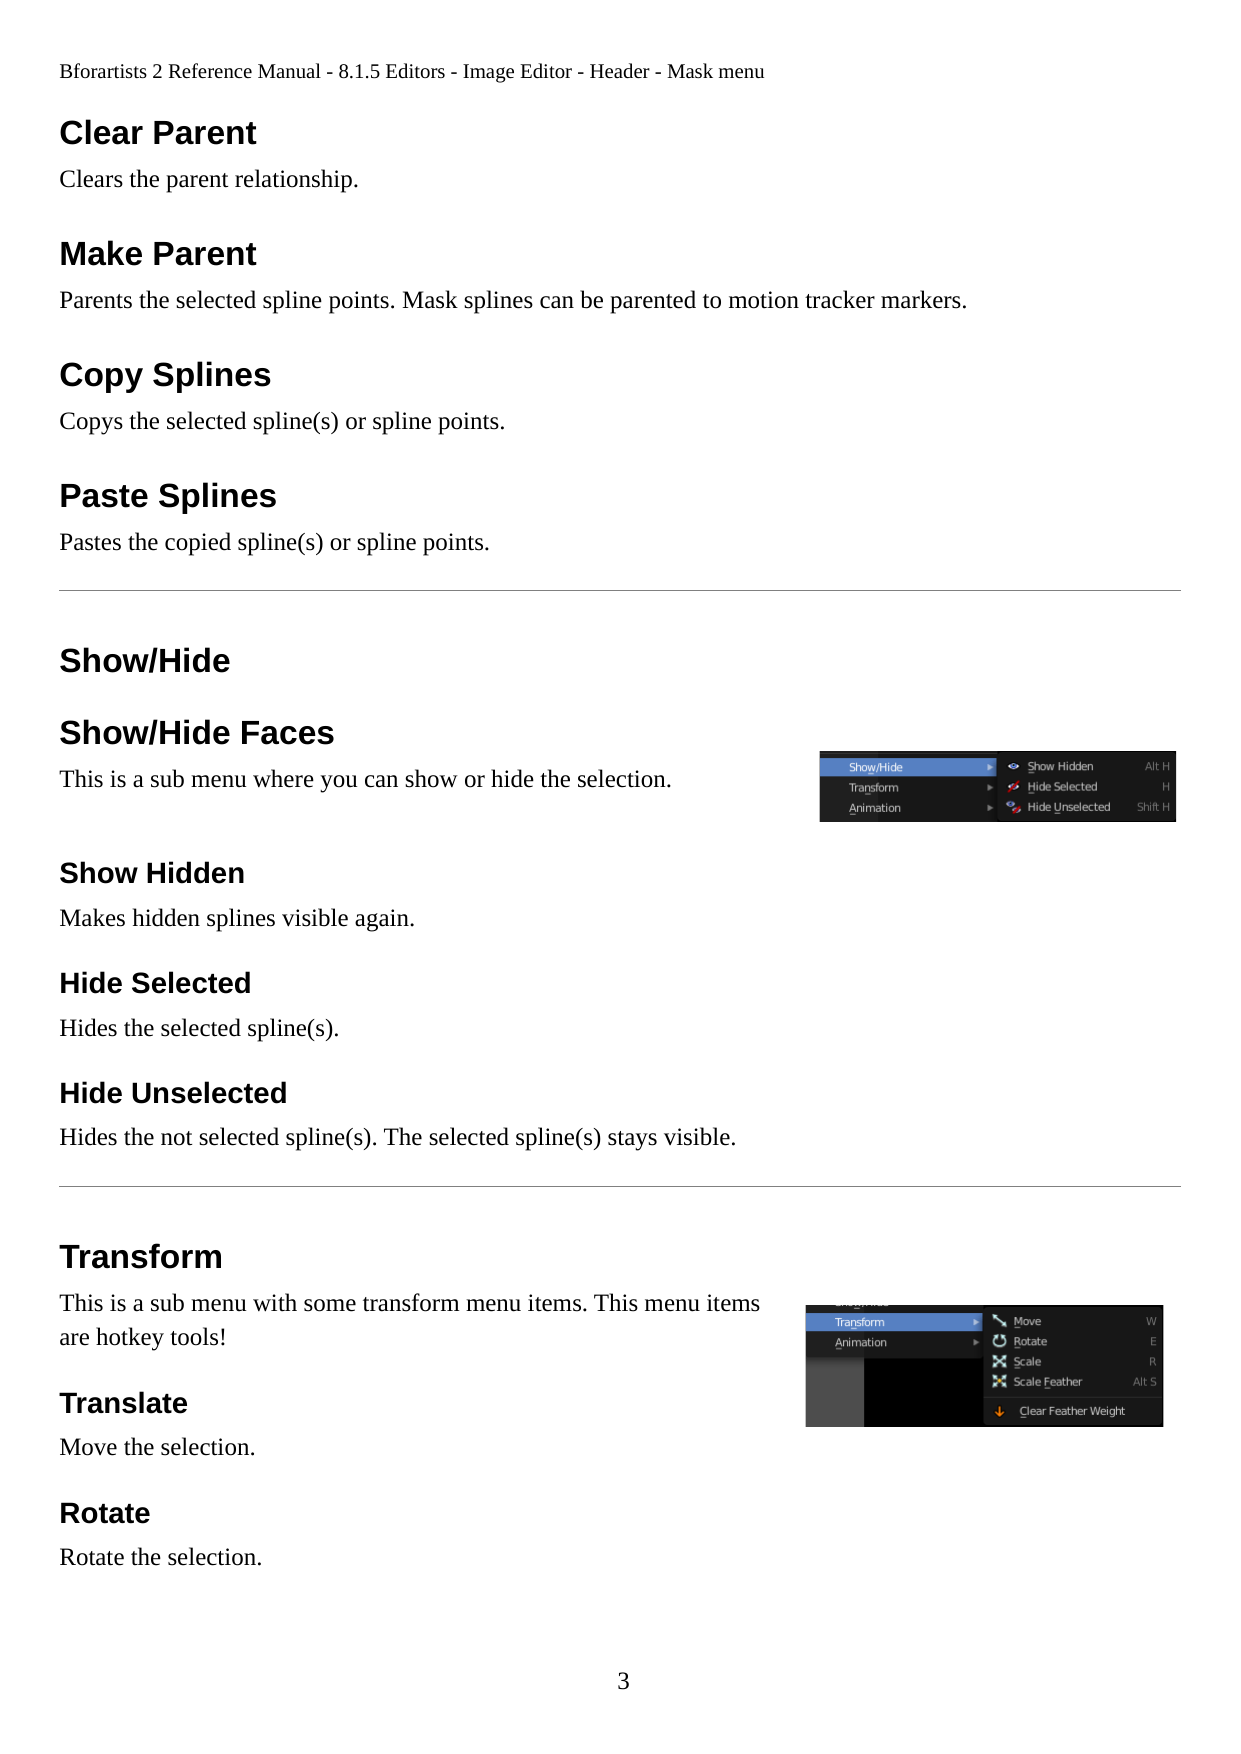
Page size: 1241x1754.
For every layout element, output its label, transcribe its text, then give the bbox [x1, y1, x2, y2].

subtitle [1164, 1386, 1181, 1419]
subtitle Copy Splines [59, 355, 1181, 393]
subtitle Rotate [59, 1496, 1181, 1529]
text Hides the not selected spline(s). The selected spline(s) stays visible. [59, 1122, 1181, 1151]
text Parents the selected spline points. Mask splines can be parented to motion tracker markers. [59, 285, 1181, 313]
picture [805, 1305, 1164, 1427]
subtitle Transform [59, 1237, 1181, 1275]
text Copys the selected spline(s) or spline points. [59, 406, 1181, 434]
text Hides the selected spline(s). [59, 1013, 1181, 1041]
text Clears the parent relationship. [59, 164, 1181, 192]
subtitle Clear Parent [59, 113, 1181, 151]
subtitle Translate [59, 1386, 805, 1419]
subtitle Make Parent [59, 234, 1181, 272]
text Move the selection. [59, 1432, 1181, 1461]
picture [819, 751, 1177, 822]
text Makes hidden splines visible again. [59, 903, 1181, 931]
subtitle Show Hidden [59, 856, 1181, 890]
subtitle Paste Splines [59, 476, 1181, 514]
subtitle Show/Hide [59, 641, 1181, 679]
subtitle Hide Unselected [59, 1076, 1181, 1110]
text This is a sub menu where you can show or hide the selection. [59, 764, 819, 793]
subtitle Show/Hide Faces [59, 713, 1181, 752]
text Rotate the selection. [59, 1542, 1181, 1571]
text This is a sub menu with some transform menu items. This menu items are hotkey tools! [59, 1288, 1181, 1351]
text Pastes the copied spline(s) or spline points. [59, 527, 1181, 556]
subtitle Hide Selected [59, 966, 1181, 1000]
